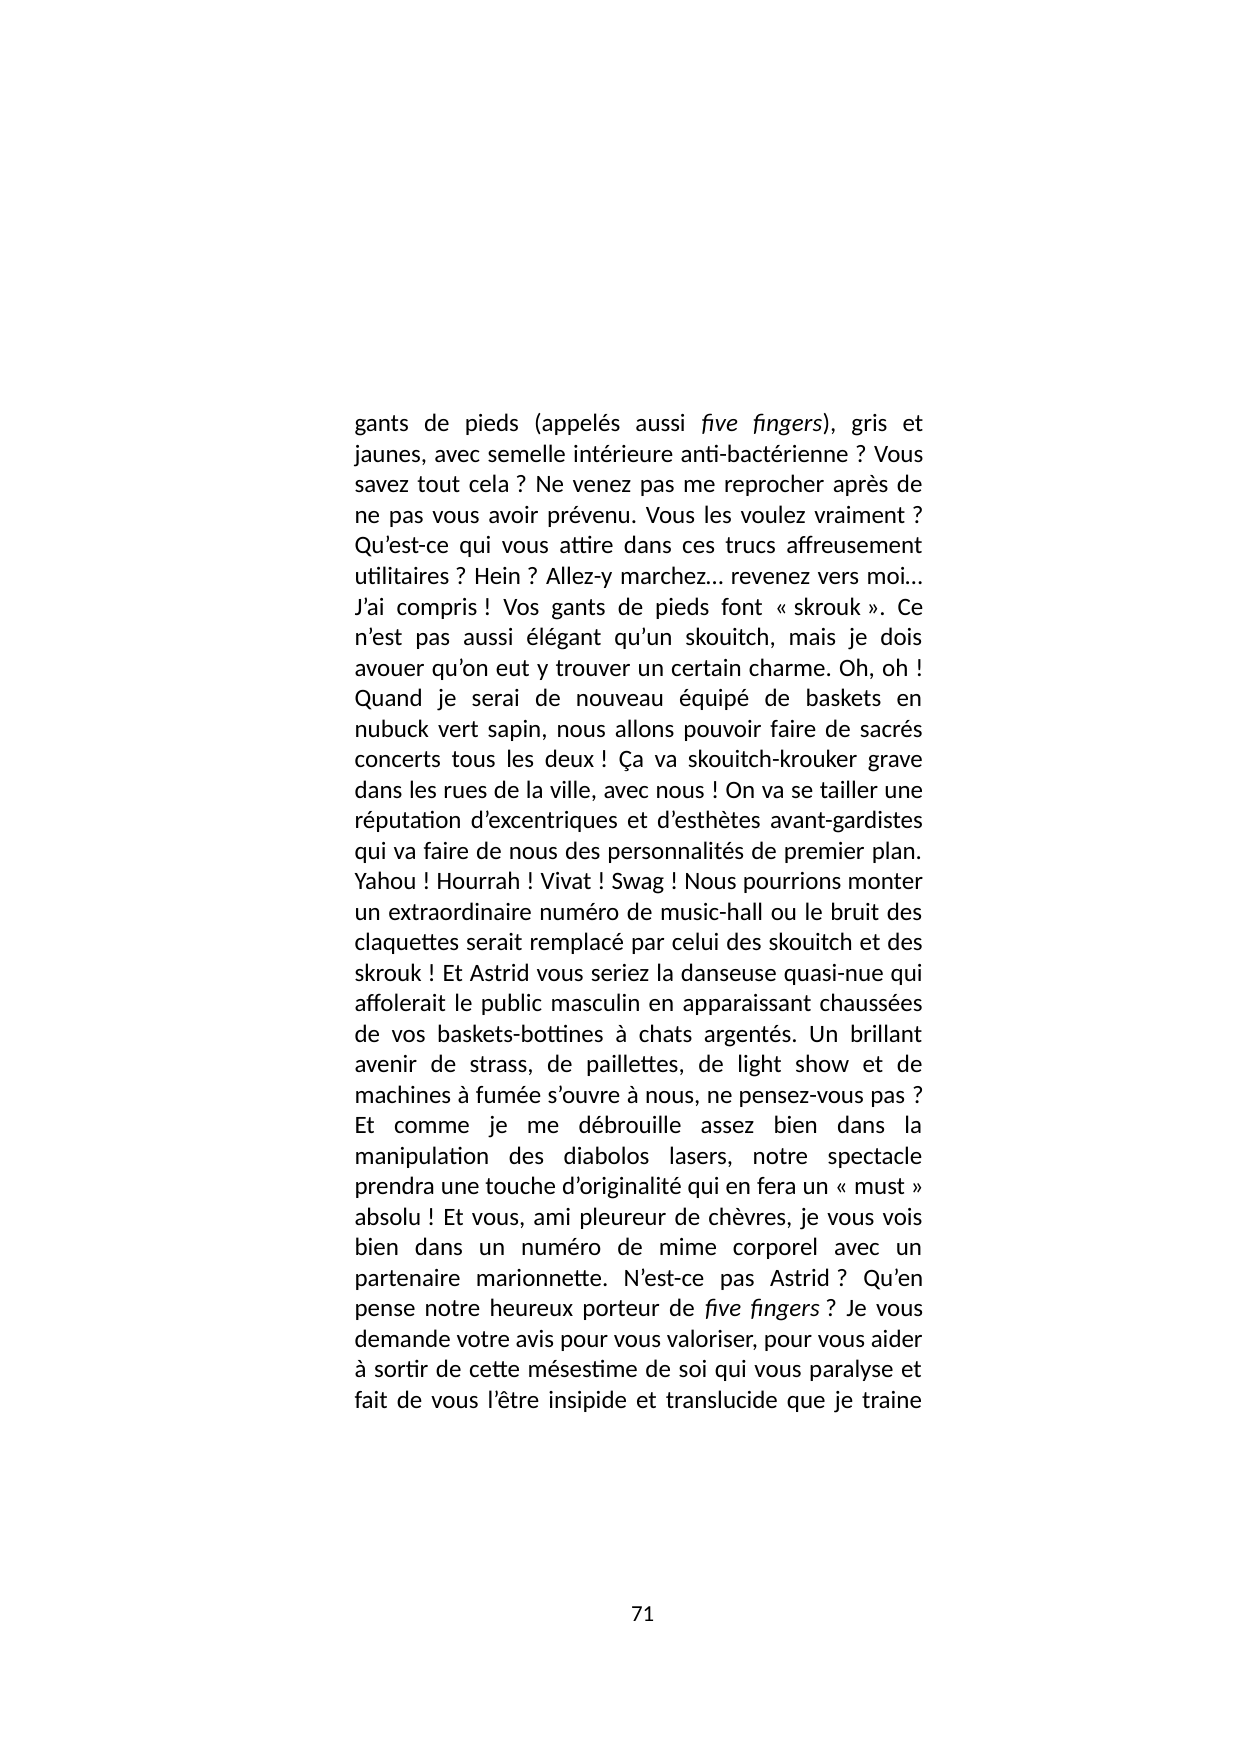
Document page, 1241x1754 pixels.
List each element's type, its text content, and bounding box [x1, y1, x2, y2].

text gants de pieds (appelés aussi five fingers), gris et jaunes, avec semelle intérieure anti-bactérienne ? Vous savez tout cela ? Ne venez pas me reprocher après de ne pas vous avoir prévenu. Vous les voulez vraiment ? Qu’est-ce qui vous attire dans ces trucs affreusement utilitaires ? Hein ? Allez-y marchez… revenez vers moi… J’ai compris ! Vos gants de pieds font « skrouk ». Ce n’est pas aussi élégant qu’un skouitch, mais je dois avouer qu’on eut y trouver un certain charme. Oh, oh ! Quand je serai de nouveau équipé de baskets en nubuck vert sapin, nous allons pouvoir faire de sacrés concerts tous les deux ! Ça va skouitch-krouker grave dans les rues de la ville, avec nous ! On va se tailler une réputation d’excentriques et d’esthètes avant-gardistes qui va faire de nous des personnalités de premier plan. Yahou ! Hourrah ! Vivat ! Swag ! Nous pourrions monter un extraordinaire numéro de music-hall ou le bruit des claquettes serait remplacé par celui des skouitch et des skrouk ! Et Astrid vous seriez la danseuse quasi-nue qui affolerait le public masculin en apparaissant chaussées de vos baskets-bottines à chats argentés. Un brillant avenir de strass, de paillettes, de light show et de machines à fumée s’ouvre à nous, ne pensez-vous pas ? Et comme je me débrouille assez bien dans la manipulation des diabolos lasers, notre spectacle prendra une touche d’originalité qui en fera un « must » absolu ! Et vous, ami pleureur de chèvres, je vous vois bien dans un numéro de mime corporel avec un partenaire marionnette. N’est-ce pas Astrid ? Qu’en pense notre heureux porteur de five fingers ? Je vous demande votre avis pour vous valoriser, pour vous aider à sortir de cette mésestime de soi qui vous paralyse et fait de vous l’être insipide et translucide que je traine [354, 407, 923, 1415]
